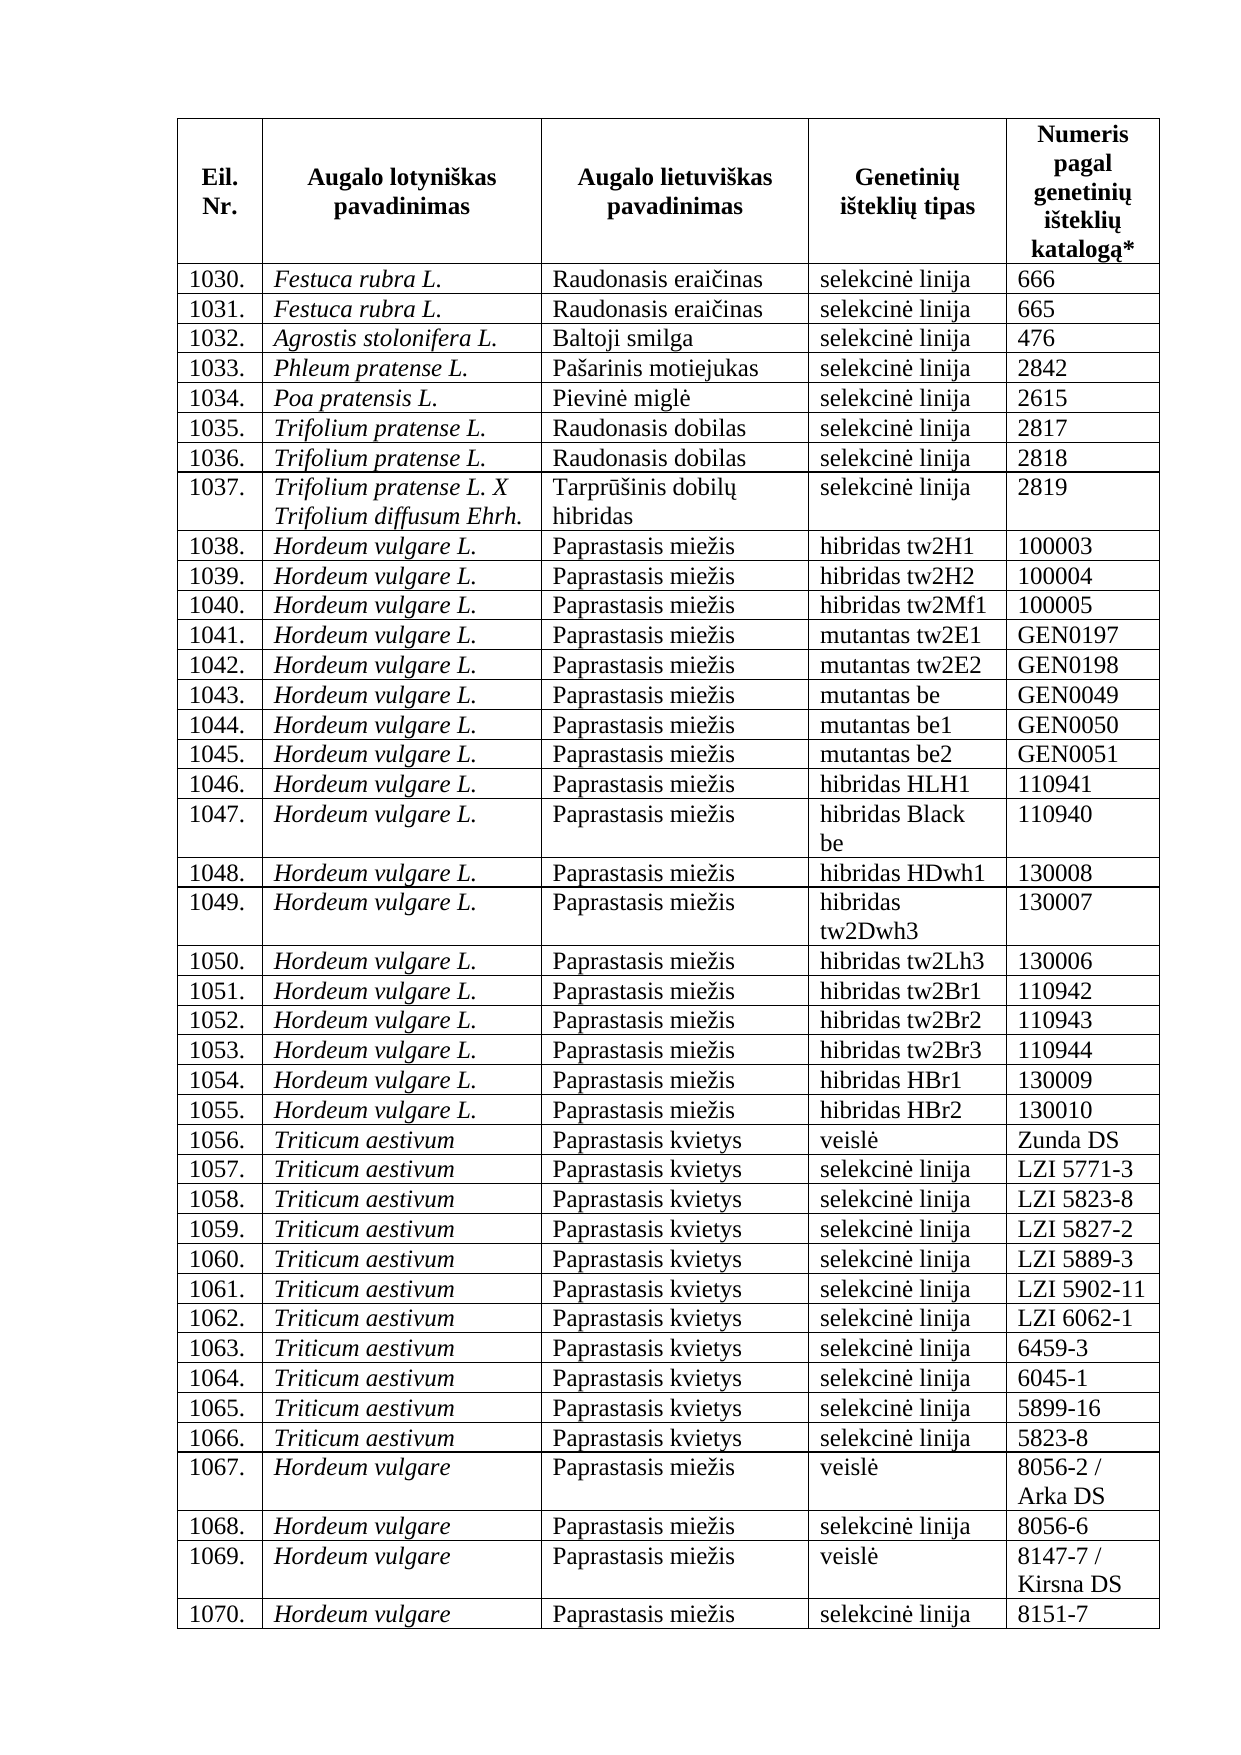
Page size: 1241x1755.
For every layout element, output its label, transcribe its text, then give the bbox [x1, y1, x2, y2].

table_cell GEN0198 [1007, 650, 1159, 679]
table_cell 1032. [178, 324, 262, 352]
table_cell 1054. [178, 1065, 262, 1094]
table_cell 130008 [1007, 858, 1159, 886]
table_cell Triticum aestivum [263, 1363, 541, 1392]
table_cell 130010 [1007, 1095, 1159, 1124]
table_cell Hordeum vulgare L. [263, 710, 541, 738]
table_cell Hordeum vulgare L. [263, 858, 541, 886]
table_cell veislė [809, 1541, 1006, 1598]
table_cell mutantas tw2E1 [809, 620, 1006, 649]
table_cell 665 [1007, 294, 1159, 322]
table_cell Pašarinis motiejukas [542, 353, 808, 382]
table_cell Paprastasis miežis [542, 591, 808, 619]
table_cell Paprastasis kvietys [542, 1333, 808, 1362]
table_cell 1041. [178, 620, 262, 649]
table_cell 6459-3 [1007, 1333, 1159, 1362]
table_cell Phleum pratense L. [263, 353, 541, 382]
table_cell Triticum aestivum [263, 1333, 541, 1362]
table_cell 1046. [178, 769, 262, 798]
table_cell selekcinė linija [809, 443, 1006, 471]
table_cell 1067. [178, 1453, 262, 1510]
table_cell Paprastasis miežis [542, 620, 808, 649]
table_cell Triticum aestivum [263, 1184, 541, 1213]
table_cell 1062. [178, 1304, 262, 1332]
table_cell hibridas tw2Mf1 [809, 591, 1006, 619]
table_cell 1042. [178, 650, 262, 679]
table_cell Hordeum vulgare L. [263, 680, 541, 709]
table_cell selekcinė linija [809, 1363, 1006, 1392]
table_cell Paprastasis kvietys [542, 1155, 808, 1183]
table_cell selekcinė linija [809, 1184, 1006, 1213]
table_cell selekcinė linija [809, 294, 1006, 322]
table_cell Tarprūšinis dobilų hibridas [542, 473, 808, 530]
table_cell Festuca rubra L. [263, 294, 541, 322]
table_cell selekcinė linija [809, 264, 1006, 293]
table_cell GEN0050 [1007, 710, 1159, 738]
table_cell 5823-8 [1007, 1423, 1159, 1451]
table_cell hibridas tw2Br2 [809, 1006, 1006, 1034]
table_cell 1036. [178, 443, 262, 471]
table_cell Hordeum vulgare L. [263, 1006, 541, 1034]
table_cell 1049. [178, 888, 262, 945]
table_cell Paprastasis miežis [542, 710, 808, 738]
table_cell selekcinė linija [809, 1244, 1006, 1273]
table_cell selekcinė linija [809, 1393, 1006, 1422]
table_cell Triticum aestivum [263, 1125, 541, 1153]
table_cell 1058. [178, 1184, 262, 1213]
table_cell 2842 [1007, 353, 1159, 382]
table_cell Raudonasis dobilas [542, 443, 808, 471]
table_cell Hordeum vulgare L. [263, 1095, 541, 1124]
table_cell mutantas be [809, 680, 1006, 709]
table_cell Hordeum vulgare L. [263, 591, 541, 619]
table_cell Hordeum vulgare L. [263, 946, 541, 975]
table_cell Triticum aestivum [263, 1155, 541, 1183]
table_cell 1060. [178, 1244, 262, 1273]
table_cell 8147-7 / Kirsna DS [1007, 1541, 1159, 1598]
table_cell LZI 5771-3 [1007, 1155, 1159, 1183]
table_cell Paprastasis kvietys [542, 1214, 808, 1243]
table_cell Paprastasis miežis [542, 769, 808, 798]
table_cell Agrostis stolonifera L. [263, 324, 541, 352]
table_header Numeris pagal genetinių išteklių katalogą* [1007, 119, 1159, 263]
table_cell Paprastasis miežis [542, 946, 808, 975]
table_cell 1068. [178, 1511, 262, 1540]
table_cell Hordeum vulgare L. [263, 888, 541, 945]
table_cell Hordeum vulgare L. [263, 531, 541, 560]
table_cell Triticum aestivum [263, 1393, 541, 1422]
table_cell Paprastasis kvietys [542, 1363, 808, 1392]
table_cell 1051. [178, 976, 262, 1004]
table_cell selekcinė linija [809, 383, 1006, 412]
table_header Augalo lietuviškas pavadinimas [542, 119, 808, 263]
table_cell 1031. [178, 294, 262, 322]
table_cell Raudonasis eraičinas [542, 294, 808, 322]
table_cell 1033. [178, 353, 262, 382]
table_cell 1066. [178, 1423, 262, 1451]
table_cell Paprastasis miežis [542, 1453, 808, 1510]
table_cell 1035. [178, 413, 262, 442]
table_cell selekcinė linija [809, 473, 1006, 530]
table_cell Paprastasis miežis [542, 1035, 808, 1064]
table_cell 1052. [178, 1006, 262, 1034]
table_cell LZI 6062-1 [1007, 1304, 1159, 1332]
table_cell 2818 [1007, 443, 1159, 471]
table_cell 130006 [1007, 946, 1159, 975]
table_cell 1069. [178, 1541, 262, 1598]
table_cell Paprastasis kvietys [542, 1184, 808, 1213]
table_cell 1063. [178, 1333, 262, 1362]
table_cell Trifolium pratense L. [263, 413, 541, 442]
table_cell 5899-16 [1007, 1393, 1159, 1422]
table_cell 130009 [1007, 1065, 1159, 1094]
table_cell 2615 [1007, 383, 1159, 412]
table_cell Triticum aestivum [263, 1214, 541, 1243]
table_cell 1048. [178, 858, 262, 886]
table_cell 1059. [178, 1214, 262, 1243]
table_cell Poa pratensis L. [263, 383, 541, 412]
table_cell Paprastasis miežis [542, 888, 808, 945]
table_cell LZI 5889-3 [1007, 1244, 1159, 1273]
table_cell selekcinė linija [809, 1304, 1006, 1332]
table_cell GEN0049 [1007, 680, 1159, 709]
table_cell 100003 [1007, 531, 1159, 560]
table_cell veislė [809, 1125, 1006, 1153]
table_cell 666 [1007, 264, 1159, 293]
table_cell selekcinė linija [809, 324, 1006, 352]
table_cell 1040. [178, 591, 262, 619]
table_cell 1053. [178, 1035, 262, 1064]
table_cell Paprastasis kvietys [542, 1423, 808, 1451]
table_header Augalo lotyniškas pavadinimas [263, 119, 541, 263]
table_cell Baltoji smilga [542, 324, 808, 352]
table_cell Paprastasis miežis [542, 858, 808, 886]
table_cell Paprastasis miežis [542, 531, 808, 560]
table_cell Paprastasis miežis [542, 561, 808, 589]
table_cell Paprastasis miežis [542, 1006, 808, 1034]
table_cell 1038. [178, 531, 262, 560]
table_cell 1064. [178, 1363, 262, 1392]
table_cell Paprastasis miežis [542, 680, 808, 709]
table_cell selekcinė linija [809, 413, 1006, 442]
table_cell Raudonasis dobilas [542, 413, 808, 442]
table_cell Paprastasis miežis [542, 1511, 808, 1540]
table_cell hibridas tw2H1 [809, 531, 1006, 560]
table_cell Hordeum vulgare L. [263, 620, 541, 649]
table_cell 1039. [178, 561, 262, 589]
table_cell Trifolium pratense L. [263, 443, 541, 471]
table_cell Zunda DS [1007, 1125, 1159, 1153]
table_cell 2817 [1007, 413, 1159, 442]
table_cell Festuca rubra L. [263, 264, 541, 293]
table_cell GEN0197 [1007, 620, 1159, 649]
table_cell selekcinė linija [809, 1333, 1006, 1362]
table_cell LZI 5827-2 [1007, 1214, 1159, 1243]
table_cell Paprastasis kvietys [542, 1393, 808, 1422]
table_cell 1061. [178, 1274, 262, 1302]
table_cell 476 [1007, 324, 1159, 352]
table_cell Raudonasis eraičinas [542, 264, 808, 293]
table_cell hibridas tw2Br3 [809, 1035, 1006, 1064]
table_header Genetinių išteklių tipas [809, 119, 1006, 263]
table_cell 8056-6 [1007, 1511, 1159, 1540]
table_cell Paprastasis miežis [542, 650, 808, 679]
table_cell 1056. [178, 1125, 262, 1153]
table_cell 1050. [178, 946, 262, 975]
table_cell veislė [809, 1453, 1006, 1510]
table_cell Hordeum vulgare [263, 1541, 541, 1598]
table_cell Paprastasis kvietys [542, 1274, 808, 1302]
table_cell Hordeum vulgare L. [263, 799, 541, 857]
table_cell mutantas be1 [809, 710, 1006, 738]
table_cell 8056-2 / Arka DS [1007, 1453, 1159, 1510]
table_cell hibridas tw2Br1 [809, 976, 1006, 1004]
table_cell 1045. [178, 740, 262, 768]
table_cell Hordeum vulgare L. [263, 976, 541, 1004]
table_cell 1034. [178, 383, 262, 412]
table_cell Pievinė miglė [542, 383, 808, 412]
table_cell 110943 [1007, 1006, 1159, 1034]
table_cell Hordeum vulgare [263, 1453, 541, 1510]
table_cell GEN0051 [1007, 740, 1159, 768]
table_cell mutantas be2 [809, 740, 1006, 768]
table_cell hibridas HBr2 [809, 1095, 1006, 1124]
table_cell Paprastasis miežis [542, 799, 808, 857]
table_cell 1044. [178, 710, 262, 738]
table_cell hibridas HDwh1 [809, 858, 1006, 886]
table_cell selekcinė linija [809, 1599, 1006, 1628]
table_cell 1070. [178, 1599, 262, 1628]
table_cell hibridas tw2Lh3 [809, 946, 1006, 975]
table_cell selekcinė linija [809, 1274, 1006, 1302]
table_cell 1055. [178, 1095, 262, 1124]
table_cell 1043. [178, 680, 262, 709]
table_cell Paprastasis miežis [542, 1599, 808, 1628]
table_cell 1065. [178, 1393, 262, 1422]
table_cell 110944 [1007, 1035, 1159, 1064]
table_header Eil. Nr. [178, 119, 262, 263]
table_cell Paprastasis kvietys [542, 1125, 808, 1153]
table_cell selekcinė linija [809, 1155, 1006, 1183]
table_cell Paprastasis kvietys [542, 1244, 808, 1273]
table_cell LZI 5902-11 [1007, 1274, 1159, 1302]
table_cell Triticum aestivum [263, 1274, 541, 1302]
table_cell 2819 [1007, 473, 1159, 530]
table_cell Paprastasis miežis [542, 740, 808, 768]
table_cell Hordeum vulgare L. [263, 1035, 541, 1064]
table_cell 8151-7 [1007, 1599, 1159, 1628]
table_cell Paprastasis kvietys [542, 1304, 808, 1332]
table_cell 110940 [1007, 799, 1159, 857]
table_cell Triticum aestivum [263, 1423, 541, 1451]
table_cell Triticum aestivum [263, 1304, 541, 1332]
table_cell Paprastasis miežis [542, 1065, 808, 1094]
table_cell 1030. [178, 264, 262, 293]
table_cell 110941 [1007, 769, 1159, 798]
table_cell hibridas HLH1 [809, 769, 1006, 798]
table_cell 6045-1 [1007, 1363, 1159, 1392]
table_cell selekcinė linija [809, 353, 1006, 382]
table_cell 110942 [1007, 976, 1159, 1004]
table_cell hibridas HBr1 [809, 1065, 1006, 1094]
table_cell mutantas tw2E2 [809, 650, 1006, 679]
table_cell Paprastasis miežis [542, 1095, 808, 1124]
table_cell hibridas tw2H2 [809, 561, 1006, 589]
table_cell Hordeum vulgare L. [263, 1065, 541, 1094]
table_cell Paprastasis miežis [542, 976, 808, 1004]
table_cell 100005 [1007, 591, 1159, 619]
table_cell 100004 [1007, 561, 1159, 589]
table_cell Hordeum vulgare [263, 1511, 541, 1540]
table_cell Hordeum vulgare L. [263, 561, 541, 589]
table_cell Trifolium pratense L. X Trifolium diffusum Ehrh. [263, 473, 541, 530]
table_cell Hordeum vulgare L. [263, 769, 541, 798]
table_cell Triticum aestivum [263, 1244, 541, 1273]
table_cell Hordeum vulgare L. [263, 650, 541, 679]
table_cell hibridas Black be [809, 799, 1006, 857]
table_cell Paprastasis miežis [542, 1541, 808, 1598]
table_cell LZI 5823-8 [1007, 1184, 1159, 1213]
table_cell Hordeum vulgare L. [263, 740, 541, 768]
table_cell 1037. [178, 473, 262, 530]
table_cell 1057. [178, 1155, 262, 1183]
table_cell selekcinė linija [809, 1511, 1006, 1540]
table_cell 130007 [1007, 888, 1159, 945]
table_cell Hordeum vulgare [263, 1599, 541, 1628]
table_cell selekcinė linija [809, 1214, 1006, 1243]
table_cell 1047. [178, 799, 262, 857]
table_cell selekcinė linija [809, 1423, 1006, 1451]
table_cell hibridas tw2Dwh3 [809, 888, 1006, 945]
